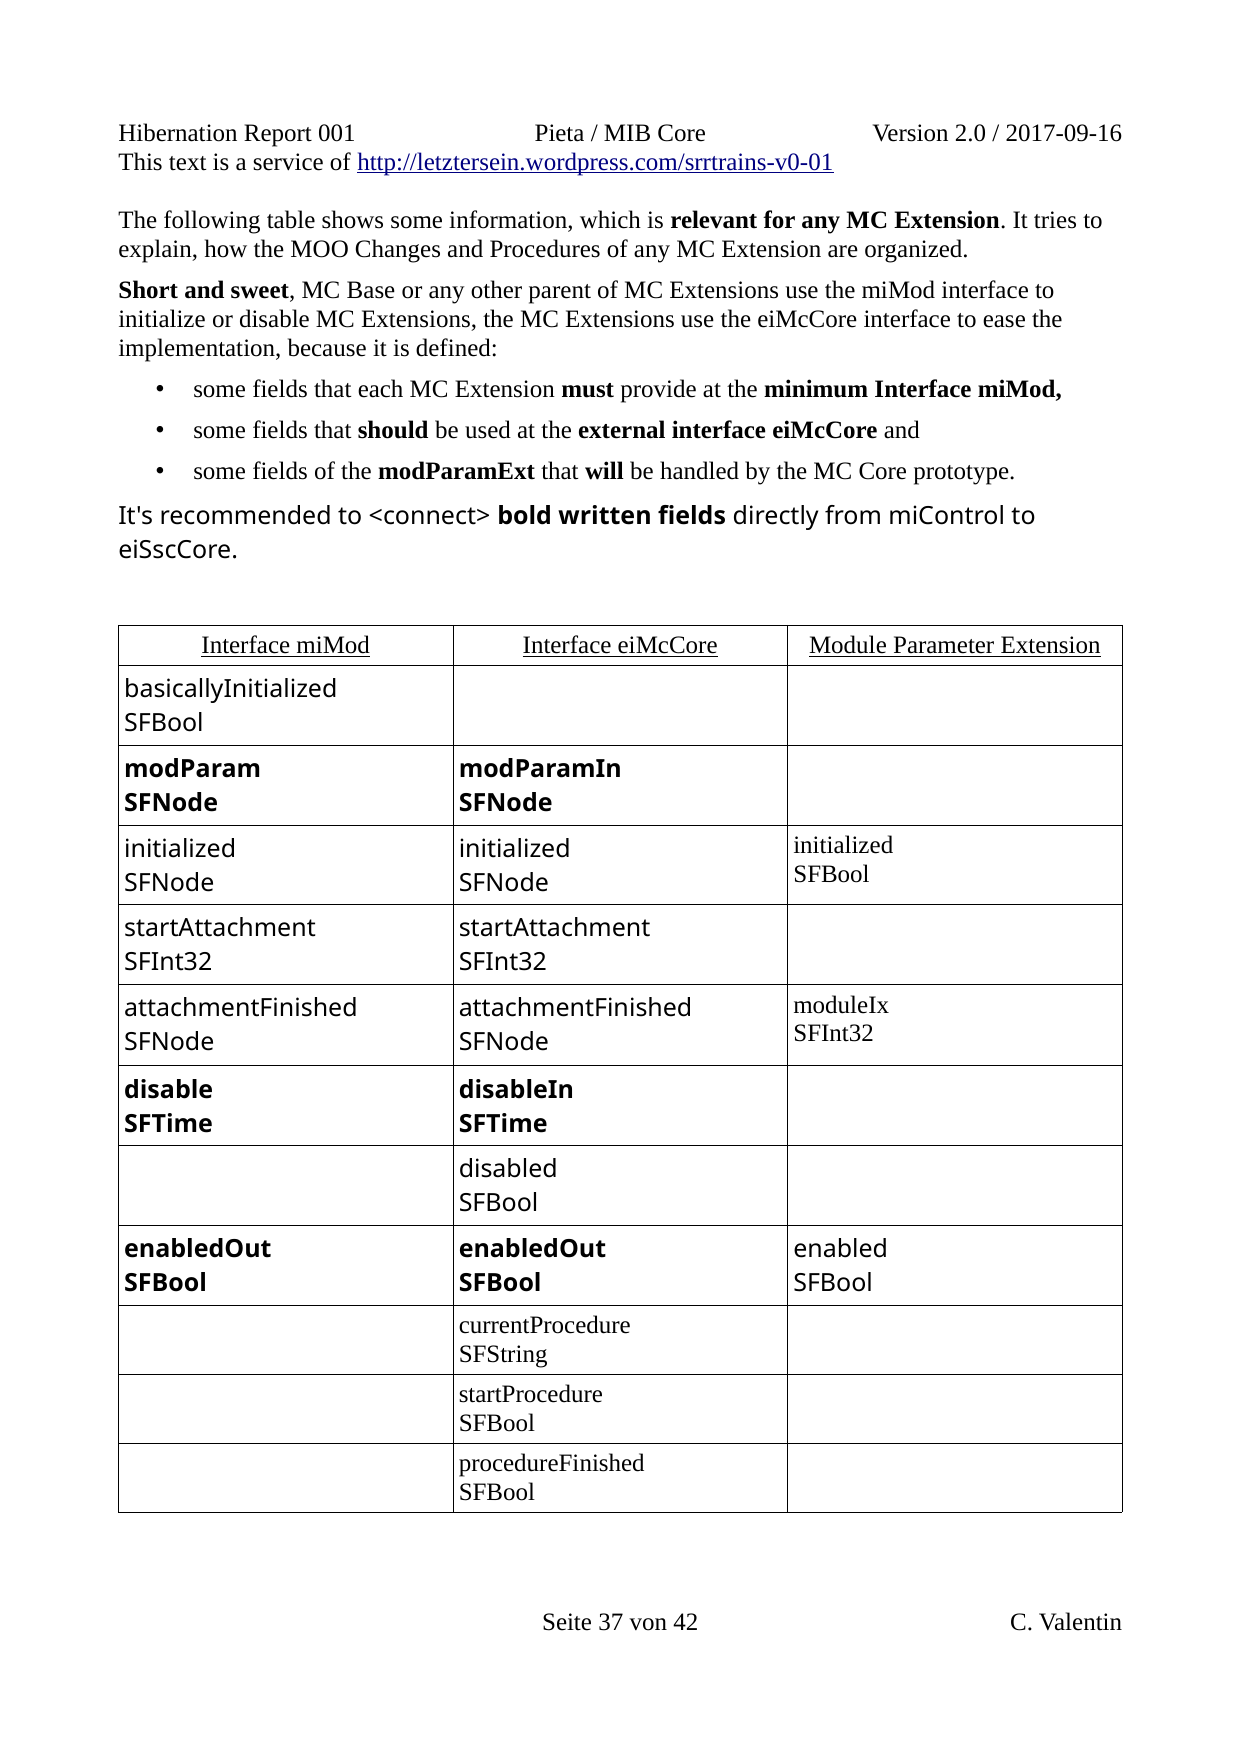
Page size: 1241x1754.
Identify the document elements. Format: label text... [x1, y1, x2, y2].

table_header Module Parameter Extension [788, 626, 1122, 665]
table_cell [119, 1146, 453, 1225]
table_cell [788, 905, 1122, 984]
table_cell disable SFTime [119, 1066, 453, 1145]
table_cell [788, 1306, 1122, 1373]
table_cell initialized SFNode [454, 826, 787, 904]
table_header Interface eiMcCore [454, 626, 787, 665]
table_cell initialized SFNode [119, 826, 453, 904]
table_cell [788, 1066, 1122, 1145]
table_cell [788, 1146, 1122, 1225]
table_cell procedureFinished SFBool [454, 1444, 787, 1512]
table_cell disabled SFBool [454, 1146, 787, 1225]
table_cell [119, 1306, 453, 1373]
text Short and sweet, MC Base or any other parent of MC Extensions use the miMod interface to initialize or disable MC Extensions, the MC Extensions use the eiMcCore interface to ease the implementation, because it is defined: [118, 275, 1122, 361]
table_header Interface miMod [119, 626, 453, 665]
list some fields that should be used at the external interface eiMcCore and [156, 415, 1122, 444]
table_cell initialized SFBool [788, 826, 1122, 904]
table_cell enabled SFBool [788, 1226, 1122, 1304]
text It's recommended to <connect> bold written fields directly from miControl to eiSscCore. [118, 498, 1122, 566]
table_cell currentProcedure SFString [454, 1306, 787, 1373]
text The following table shows some information, which is relevant for any MC Extension. It tries to explain, how the MOO Changes and Procedures of any MC Extension are organized. [118, 205, 1122, 263]
table_cell [119, 1375, 453, 1443]
table_cell moduleIx SFInt32 [788, 985, 1122, 1065]
list some fields that each MC Extension must provide at the minimum Interface miMod, [156, 374, 1122, 403]
table_cell attachmentFinished SFNode [119, 985, 453, 1065]
table_cell modParamIn SFNode [454, 746, 787, 824]
table_cell disableIn SFTime [454, 1066, 787, 1145]
table_cell enabledOut SFBool [119, 1226, 453, 1304]
table_cell [788, 1444, 1122, 1512]
table_cell startProcedure SFBool [454, 1375, 787, 1443]
table_cell startAttachment SFInt32 [454, 905, 787, 984]
table_cell [788, 1375, 1122, 1443]
table_cell attachmentFinished SFNode [454, 985, 787, 1065]
table_cell [788, 666, 1122, 745]
table_cell modParam SFNode [119, 746, 453, 824]
list some fields of the modParamExt that will be handled by the MC Core prototype. [156, 456, 1122, 485]
table_cell basicallyInitialized SFBool [119, 666, 453, 745]
table_cell [788, 746, 1122, 824]
table_cell [454, 666, 787, 745]
table_cell startAttachment SFInt32 [119, 905, 453, 984]
table_cell [119, 1444, 453, 1512]
table_cell enabledOut SFBool [454, 1226, 787, 1304]
